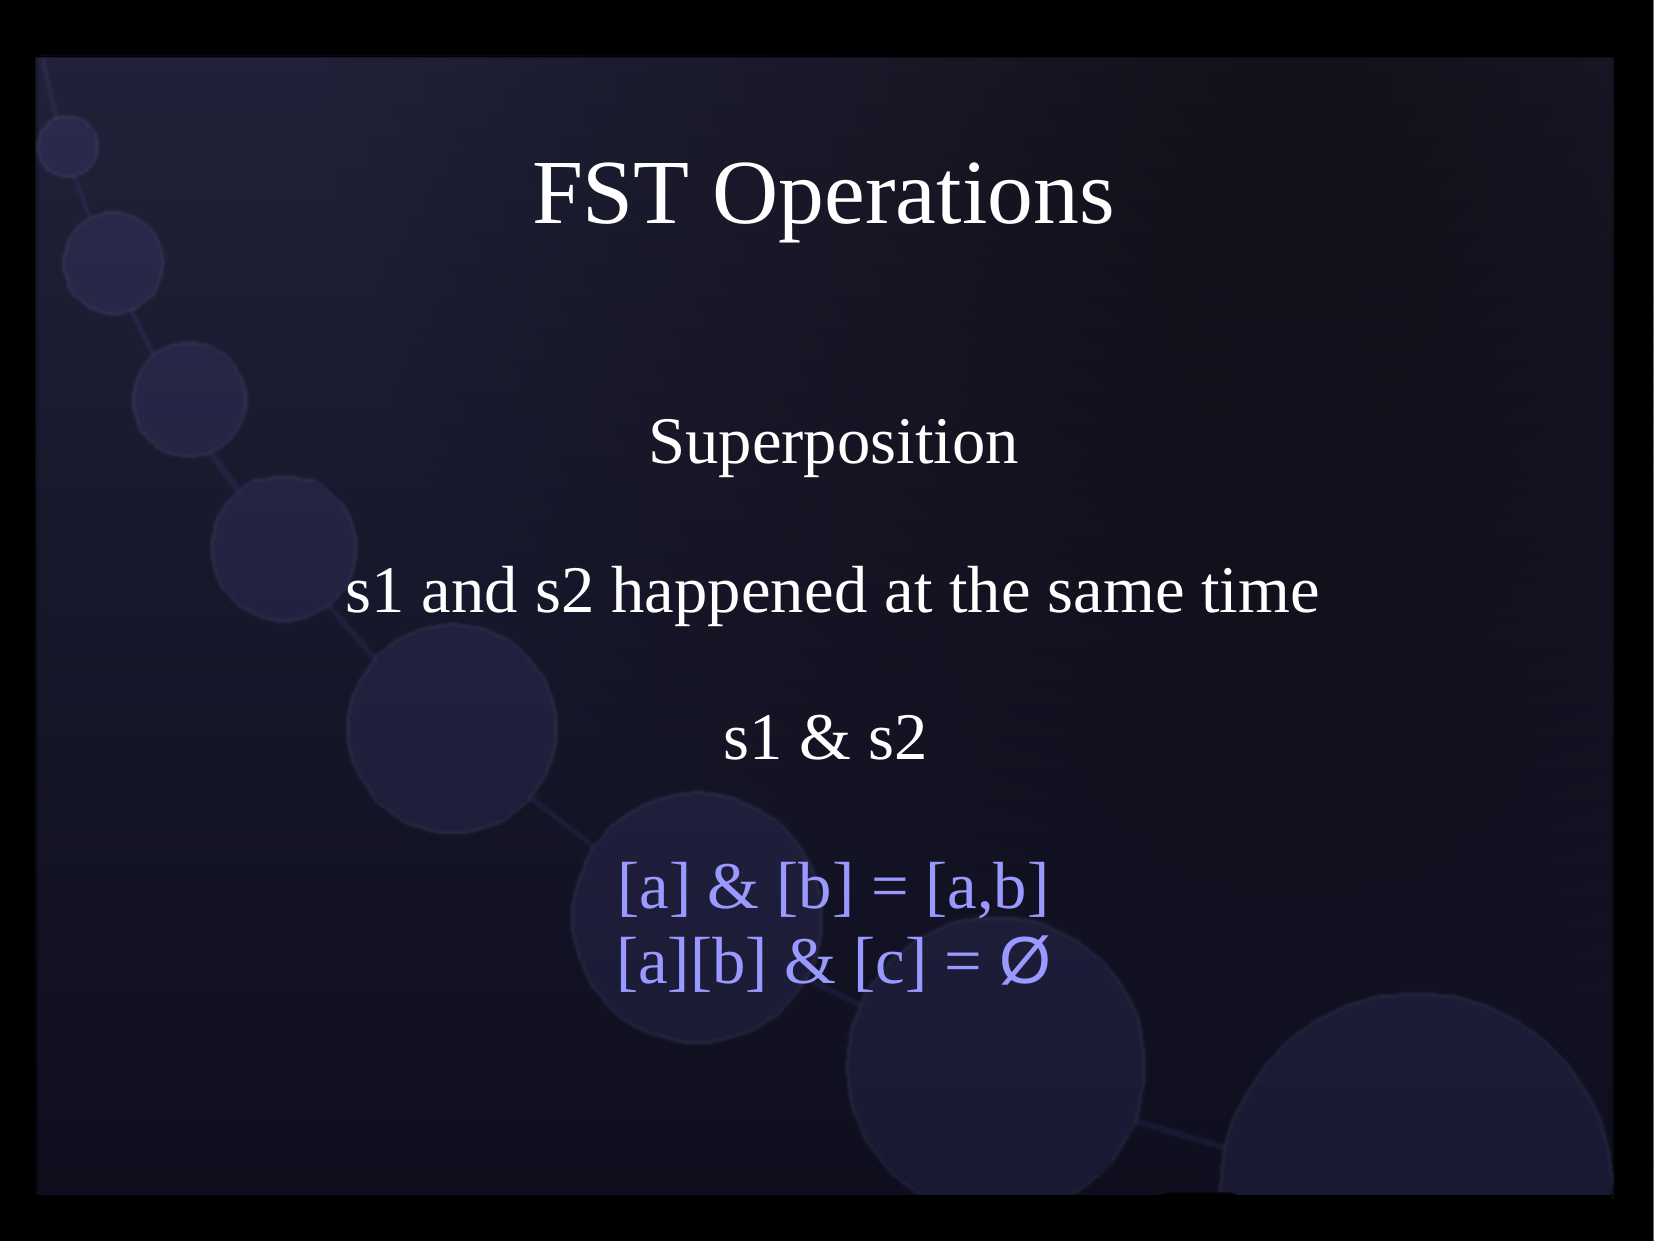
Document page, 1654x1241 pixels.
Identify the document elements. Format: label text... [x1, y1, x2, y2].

title FST Operations [118, 88, 1531, 296]
picture [34, 57, 1615, 1195]
picture [0, 0, 1654, 1241]
subtitle Superposition s1 and s2 happened at the same time s1 & s2 [a] & [b] = [a,b] [a][b] & [c] = Ø [110, 308, 1523, 1241]
